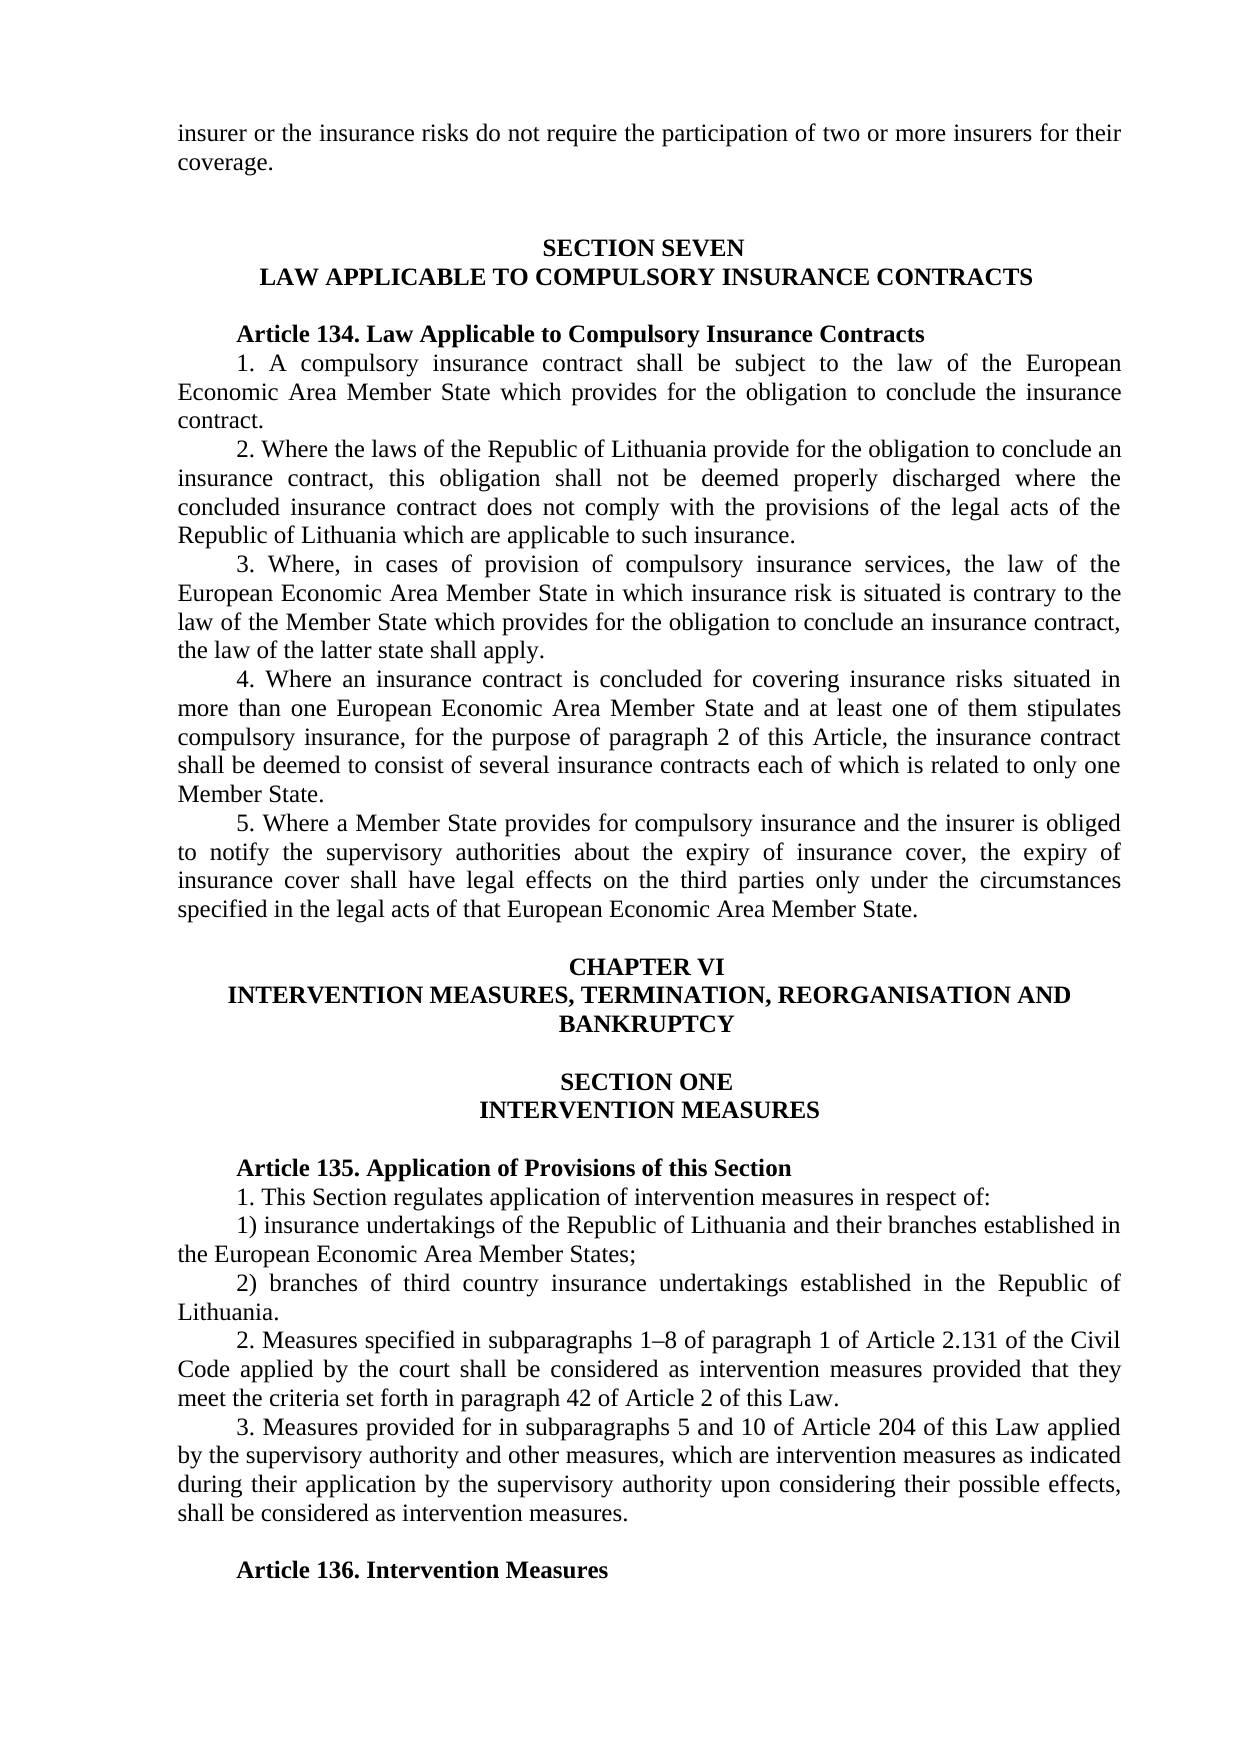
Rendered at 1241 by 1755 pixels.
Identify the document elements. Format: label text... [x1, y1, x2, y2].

text SECTION SEVEN [177, 233, 1122, 262]
text CHAPTER vI [177, 952, 1122, 981]
text 5. Where a Member State provides for compulsory insurance and the insurer is obliged to notify the supervisory authorities about the expiry of insurance cover, the expiry of insurance cover shall have legal effects on the third parties only under the circumstances specified in the legal acts of that European Economic Area Member State. [177, 808, 1122, 923]
text 2. Where the laws of the Republic of Lithuania provide for the obligation to conclude an insurance contract, this obligation shall not be deemed properly discharged where the concluded insurance contract does not comply with the provisions of the legal acts of the Republic of Lithuania which are applicable to such insurance. [177, 434, 1122, 549]
text 4. Where an insurance contract is concluded for covering insurance risks situated in more than one European Economic Area Member State and at least one of them stipulates compulsory insurance, for the purpose of paragraph 2 of this Article, the insurance contract shall be deemed to consist of several insurance contracts each of which is related to only one Member State. [177, 664, 1122, 808]
text INTERVENtion measures [177, 1096, 1122, 1124]
text 1. A compulsory insurance contract shall be subject to the law of the European Economic Area Member State which provides for the obligation to conclude the insurance contract. [177, 348, 1122, 434]
text 3. Where, in cases of provision of compulsory insurance services, the law of the European Economic Area Member State in which insurance risk is situated is contrary to the law of the Member State which provides for the obligation to conclude an insurance contract, the law of the latter state shall apply. [177, 549, 1122, 664]
text Article 135. Application of Provisions of this Section [177, 1153, 1122, 1182]
text 1. This Section regulates application of intervention measures in respect of: [177, 1182, 1122, 1211]
text 2) branches of third country insurance undertakings established in the Republic of Lithuania. [177, 1268, 1122, 1326]
text Article 134. Law Applicable to Compulsory Insurance Contracts [177, 319, 1122, 348]
text insurer or the insurance risks do not require the participation of two or more insurers for their coverage. [177, 118, 1122, 176]
text 3. Measures provided for in subparagraphs 5 and 10 of Article 204 of this Law applied by the supervisory authority and other measures, which are intervention measures as indicated during their application by the supervisory authority upon considering their possible effects, shall be considered as intervention measures. [177, 1412, 1122, 1527]
text section one [177, 1067, 1122, 1096]
text INTERVENTION MEASURES, TERMINATION, REORGANISATION AND BANKRUPTCY [177, 981, 1122, 1038]
text 1) insurance undertakings of the Republic of Lithuania and their branches established in the European Economic Area Member States; [177, 1211, 1122, 1268]
text Article 136. Intervention Measures [177, 1556, 1122, 1584]
text 2. Measures specified in subparagraphs 1–8 of paragraph 1 of Article 2.131 of the Civil Code applied by the court shall be considered as intervention measures provided that they meet the criteria set forth in paragraph 42 of Article 2 of this Law. [177, 1326, 1122, 1412]
text Law Applicable to Compulsory Insurance Contracts [177, 262, 1122, 291]
